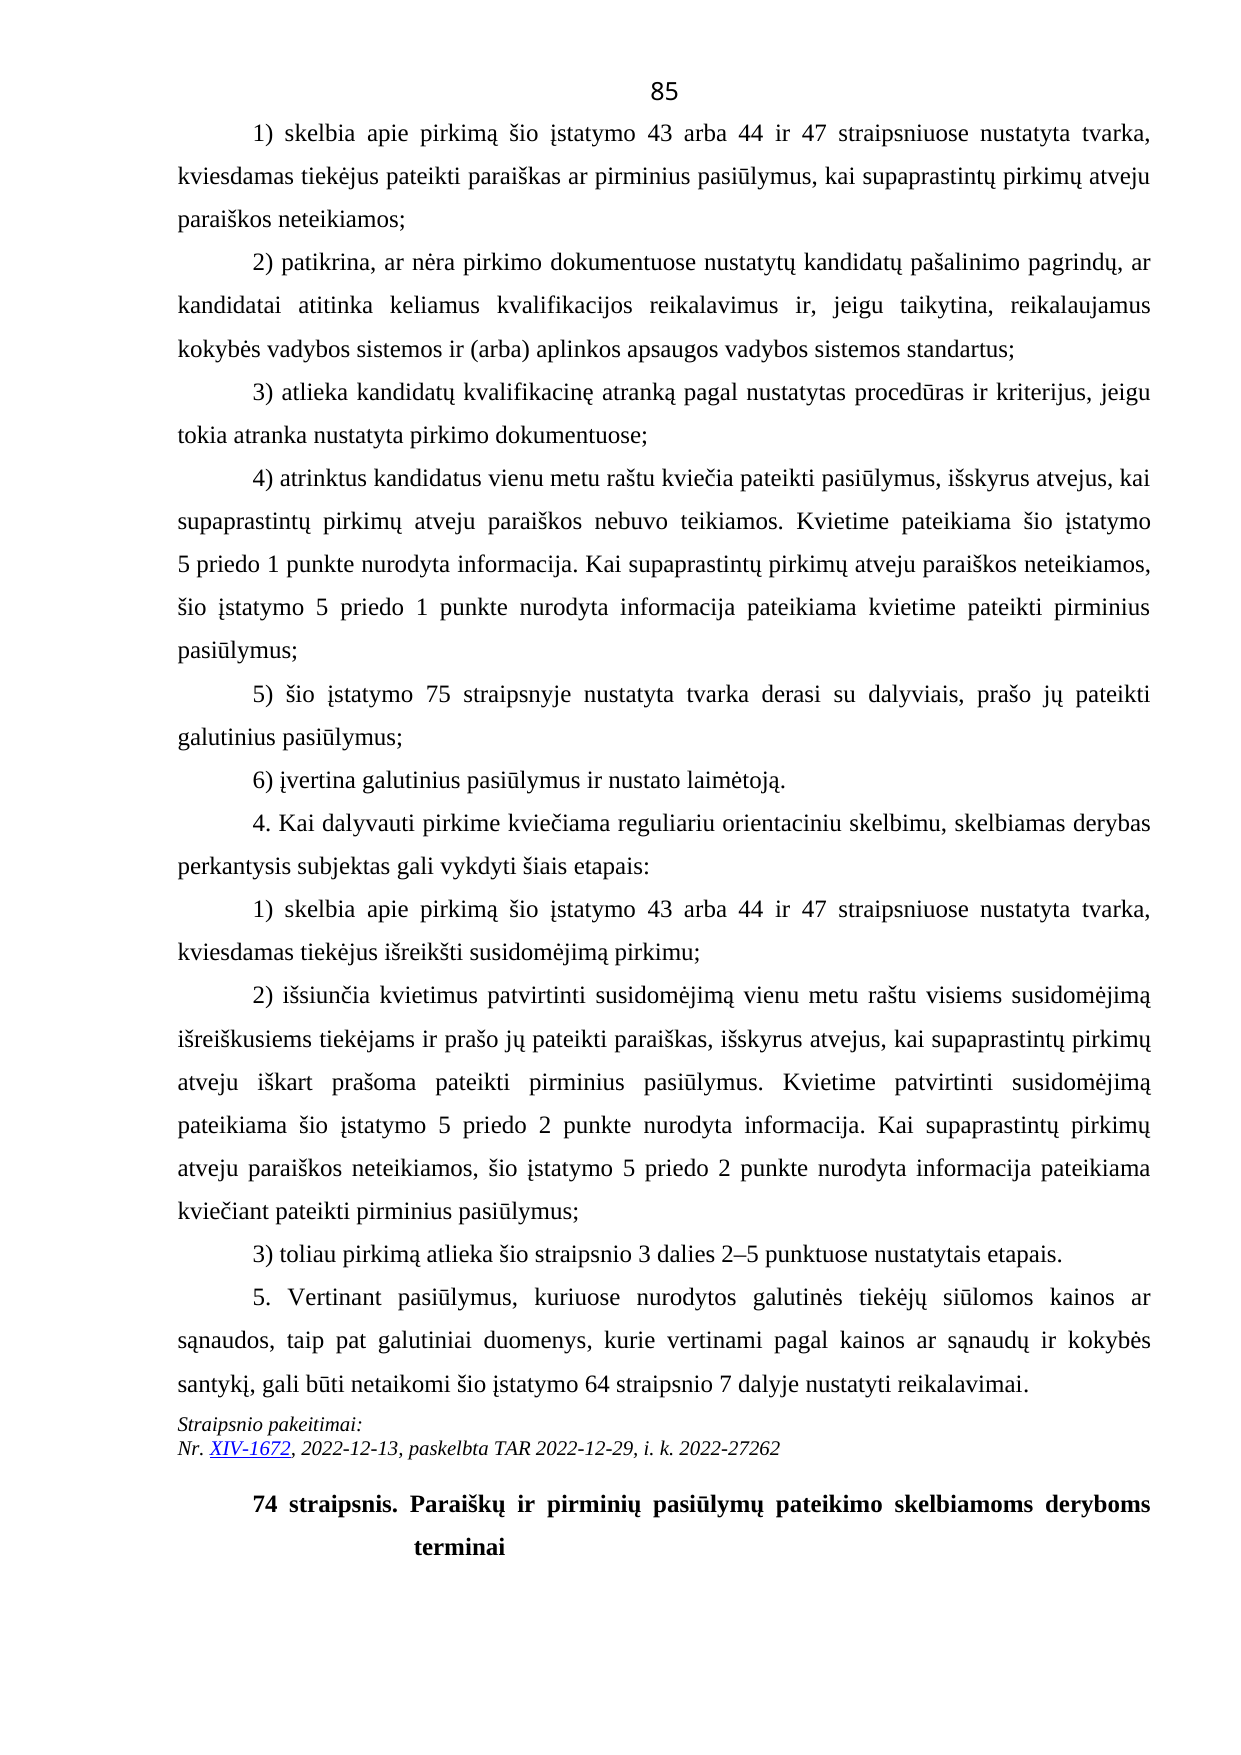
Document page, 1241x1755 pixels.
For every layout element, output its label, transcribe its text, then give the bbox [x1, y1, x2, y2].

subtitle 74 straipsnis. Paraiškų ir pirminių pasiūlymų pateikimo skelbiamoms deryboms terminai [252, 1489, 1152, 1561]
text 1) skelbia apie pirkimą šio įstatymo 43 arba 44 ir 47 straipsniuose nustatyta tvarka, kviesdamas tiekėjus pateikti paraiškas ar pirminius pasiūlymus, kai supaprastintų pirkimų atveju paraiškos neteikiamos; [177, 118, 1152, 233]
text Straipsnio pakeitimai: [177, 1412, 1152, 1436]
text 3) atlieka kandidatų kvalifikacinę atranką pagal nustatytas procedūras ir kriterijus, jeigu tokia atranka nustatyta pirkimo dokumentuose; [177, 377, 1152, 449]
text 3) toliau pirkimą atlieka šio straipsnio 3 dalies 2–5 punktuose nustatytais etapais. [177, 1239, 1152, 1268]
text 5) šio įstatymo 75 straipsnyje nustatyta tvarka derasi su dalyviais, prašo jų pateikti galutinius pasiūlymus; [177, 679, 1152, 751]
text 5. Vertinant pasiūlymus, kuriuose nurodytos galutinės tiekėjų siūlomos kainos ar sąnaudos, taip pat galutiniai duomenys, kurie vertinami pagal kainos ar sąnaudų ir kokybės santykį, gali būti netaikomi šio įstatymo 64 straipsnio 7 dalyje nustatyti reikalavimai. [177, 1282, 1152, 1397]
text 2) patikrina, ar nėra pirkimo dokumentuose nustatytų kandidatų pašalinimo pagrindų, ar kandidatai atitinka keliamus kvalifikacijos reikalavimus ir, jeigu taikytina, reikalaujamus kokybės vadybos sistemos ir (arba) aplinkos apsaugos vadybos sistemos standartus; [177, 247, 1152, 362]
text 4) atrinktus kandidatus vienu metu raštu kviečia pateikti pasiūlymus, išskyrus atvejus, kai supaprastintų pirkimų atveju paraiškos nebuvo teikiamos. Kvietime pateikiama šio įstatymo 5 priedo 1 punkte nurodyta informacija. Kai supaprastintų pirkimų atveju paraiškos neteikiamos, šio įstatymo 5 priedo 1 punkte nurodyta informacija pateikiama kvietime pateikti pirminius pasiūlymus; [177, 463, 1152, 664]
text 2) išsiunčia kvietimus patvirtinti susidomėjimą vienu metu raštu visiems susidomėjimą išreiškusiems tiekėjams ir prašo jų pateikti paraiškas, išskyrus atvejus, kai supaprastintų pirkimų atveju iškart prašoma pateikti pirminius pasiūlymus. Kvietime patvirtinti susidomėjimą pateikiama šio įstatymo 5 priedo 2 punkte nurodyta informacija. Kai supaprastintų pirkimų atveju paraiškos neteikiamos, šio įstatymo 5 priedo 2 punkte nurodyta informacija pateikiama kviečiant pateikti pirminius pasiūlymus; [177, 981, 1152, 1225]
text 6) įvertina galutinius pasiūlymus ir nustato laimėtoją. [177, 765, 1152, 794]
text 1) skelbia apie pirkimą šio įstatymo 43 arba 44 ir 47 straipsniuose nustatyta tvarka, kviesdamas tiekėjus išreikšti susidomėjimą pirkimu; [177, 894, 1152, 966]
text 4. Kai dalyvauti pirkime kviečiama reguliariu orientaciniu skelbimu, skelbiamas derybas perkantysis subjektas gali vykdyti šiais etapais: [177, 808, 1152, 880]
text Nr. XIV-1672, 2022-12-13, paskelbta TAR 2022-12-29, i. k. 2022-27262 [177, 1436, 1152, 1460]
